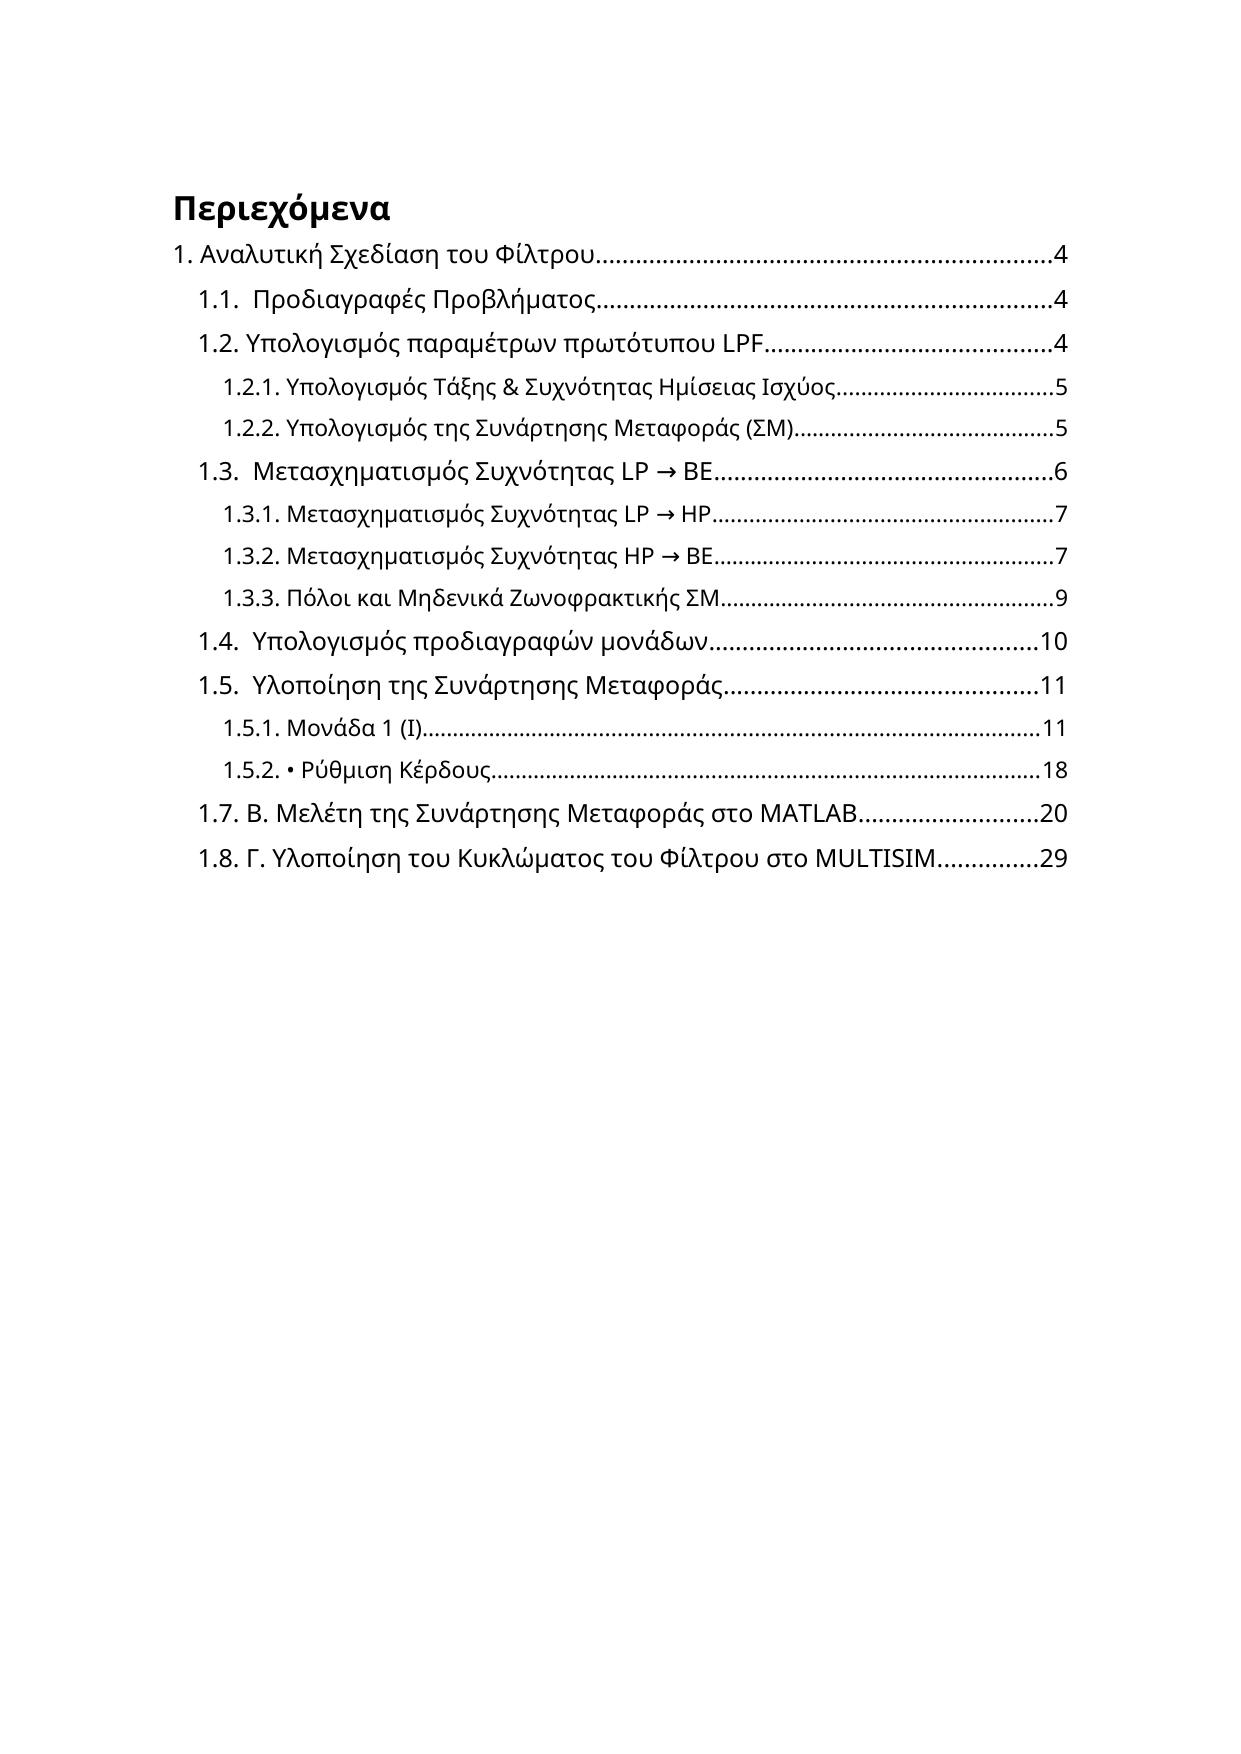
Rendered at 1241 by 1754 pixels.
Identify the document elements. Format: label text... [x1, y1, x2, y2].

subtitle Περιεχόμενα [172, 185, 1068, 230]
text 1.5.2. • Ρύθμιση Κέρδους 18 [222, 754, 1068, 785]
text 1.2. Υπολογισμός παραμέτρων πρωτότυπου LPF 4 [197, 326, 1068, 360]
text 1.5.1. Μονάδα 1 (Ι) 11 [222, 712, 1068, 744]
text 1.4. Υπολογισμός προδιαγραφών μονάδων 10 [197, 623, 1068, 657]
text 1.2.1. Υπολογισμός Τάξης & Συχνότητας Ημίσειας Ισχύος 5 [222, 371, 1068, 402]
text 1. Αναλυτική Σχεδίαση του Φίλτρου 4 [172, 237, 1068, 271]
text 1.7. B. Μελέτη της Συνάρτησης Μεταφοράς στο MATLAB 20 [197, 796, 1068, 830]
text 1.3.1. Μετασχηματισμός Συχνότητας LP → HP 7 [222, 498, 1068, 530]
text 1.3.3. Πόλοι και Μηδενικά Ζωνοφρακτικής ΣΜ 9 [222, 582, 1068, 613]
text 1.2.2. Υπολογισμός της Συνάρτησης Μεταφοράς (ΣΜ) 5 [222, 412, 1068, 443]
text 1.5. Υλοποίηση της Συνάρτησης Μεταφοράς 11 [197, 668, 1068, 702]
text 1.1. Προδιαγραφές Προβλήματος 4 [197, 282, 1068, 316]
text 1.3.2. Μετασχηματισμός Συχνότητας HP → BE 7 [222, 540, 1068, 571]
text 1.3. Μετασχηματισμός Συχνότητας LP → BΕ 6 [197, 454, 1068, 488]
text 1.8. Γ. Υλοποίηση του Κυκλώματος του Φίλτρου στο MULTISIM 29 [197, 840, 1068, 874]
